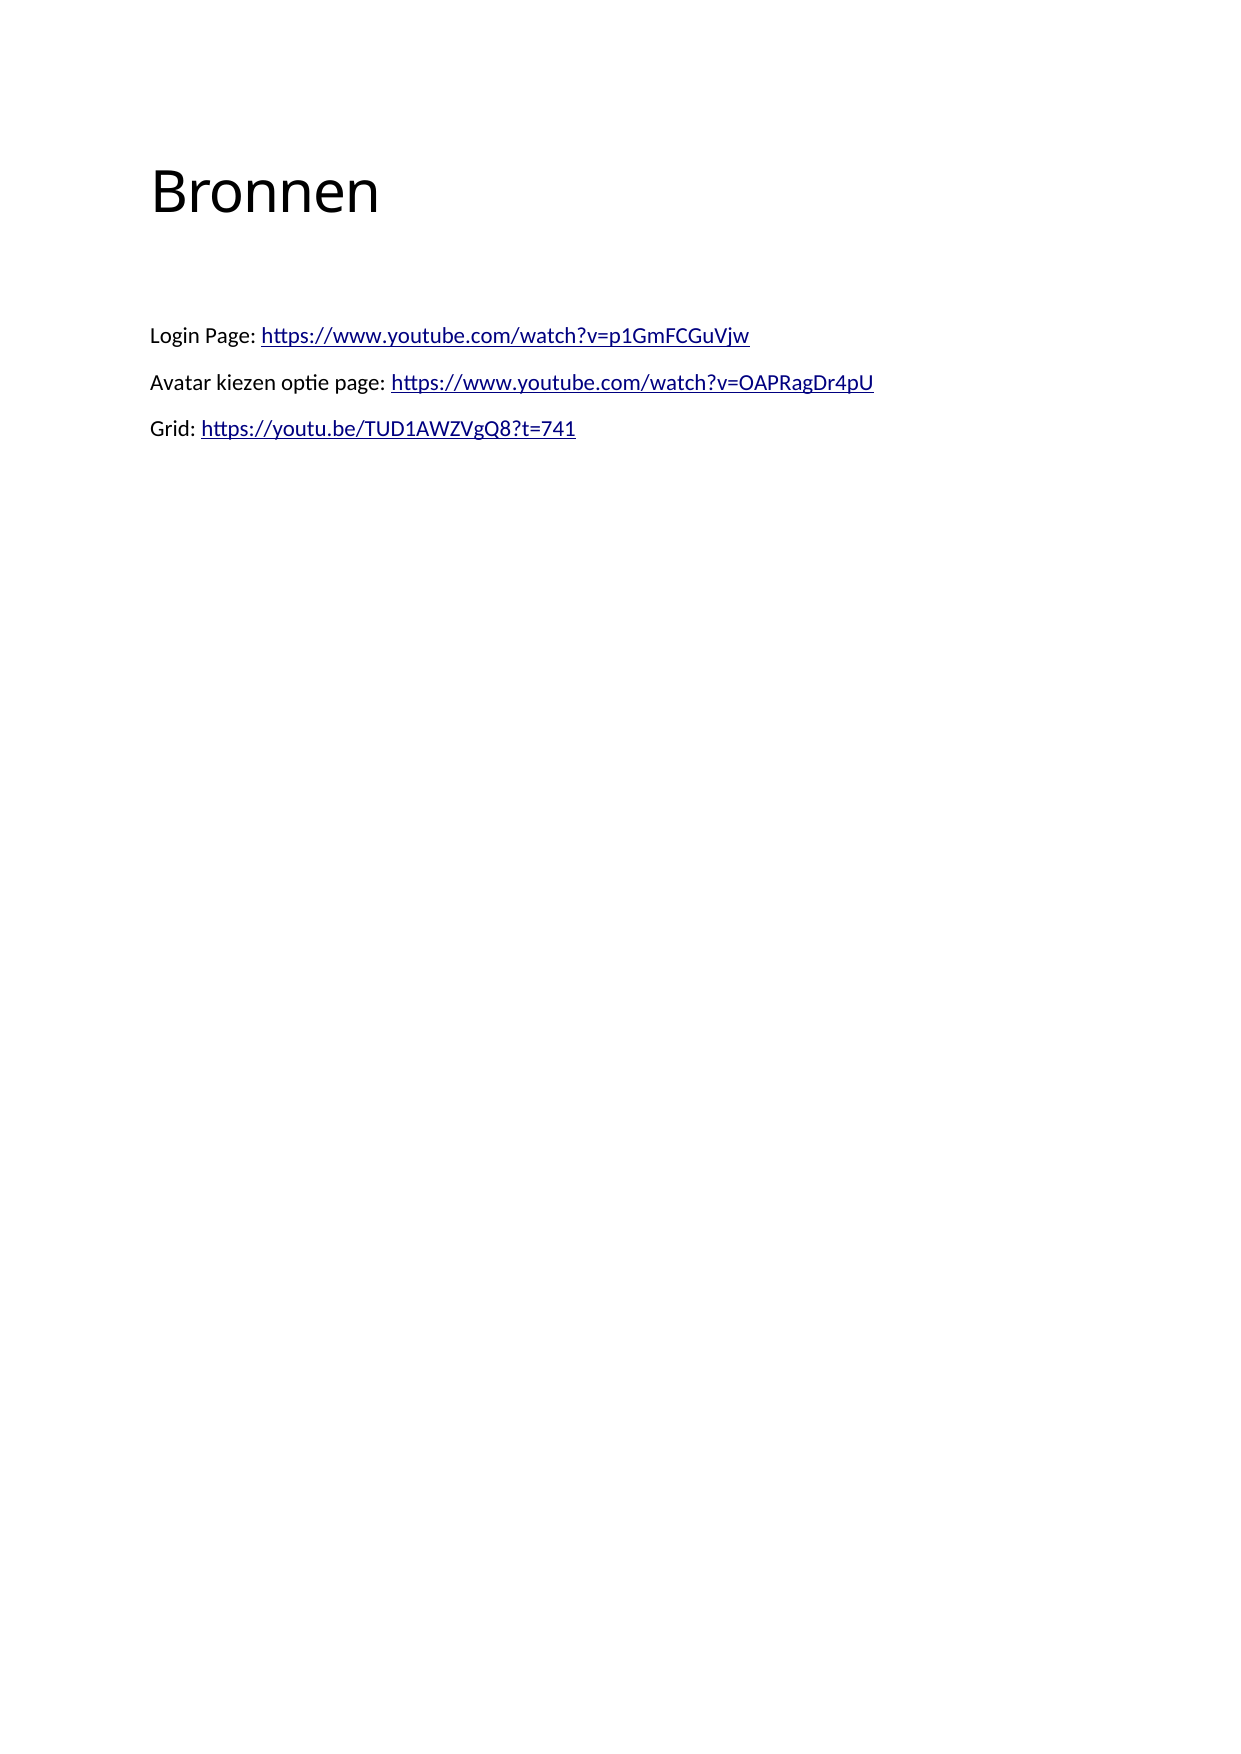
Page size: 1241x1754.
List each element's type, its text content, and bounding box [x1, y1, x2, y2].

text Login Page: https://www.youtube.com/watch?v=p1GmFCGuVjw [150, 322, 1090, 349]
text Avatar kiezen optie page: https://www.youtube.com/watch?v=OAPRagDr4pU [150, 368, 1090, 396]
text Grid: https://youtu.be/TUD1AWZVgQ8?t=741 [150, 414, 1090, 442]
title Bronnen [150, 150, 1090, 229]
